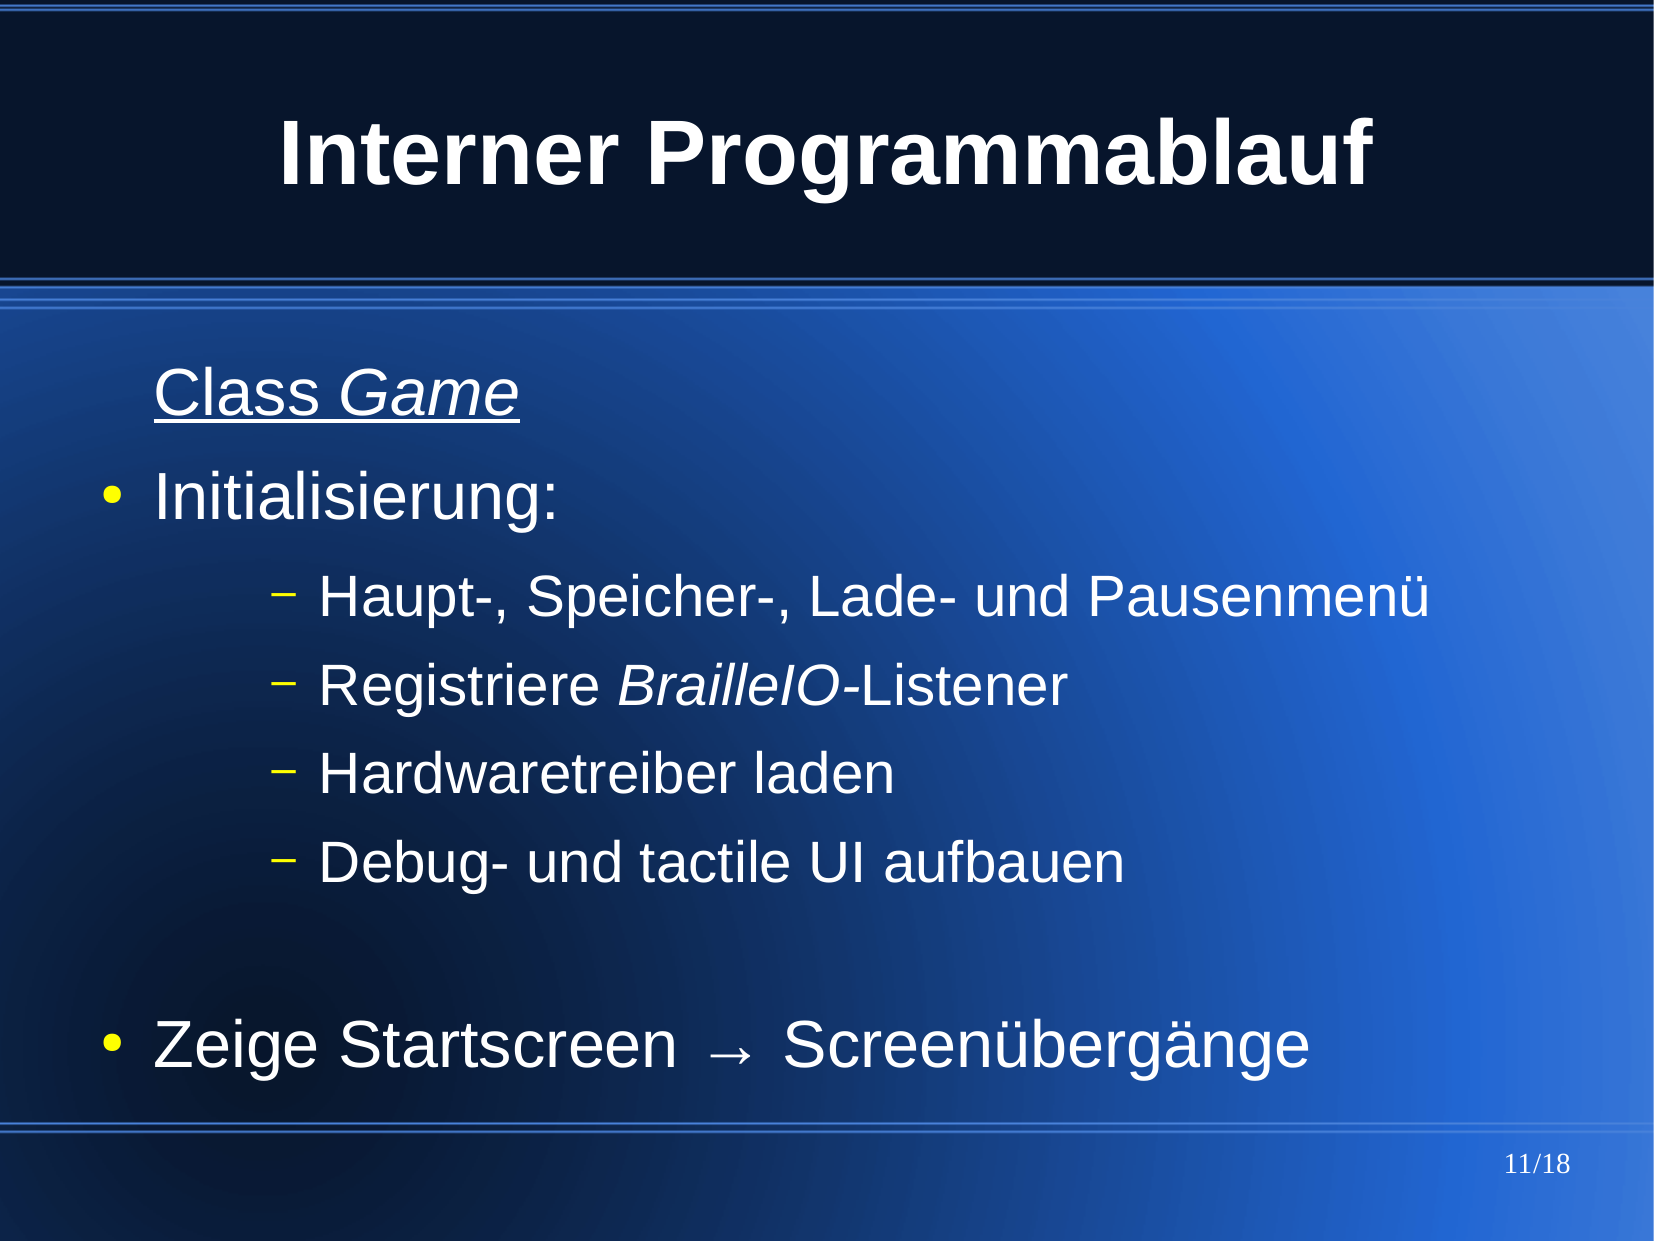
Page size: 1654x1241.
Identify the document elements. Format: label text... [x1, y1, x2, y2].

picture [0, 0, 1654, 1241]
title Interner Programmablauf [82, 49, 1571, 257]
list Class Game Initialisierung: Haupt-, Speicher-, Lade- und Pausenmenü Registriere BrailleIO-Listener Hardwaretreiber laden Debug- und tactile UI aufbauen Zeige Startscreen → Screenübergänge [82, 355, 1571, 1081]
